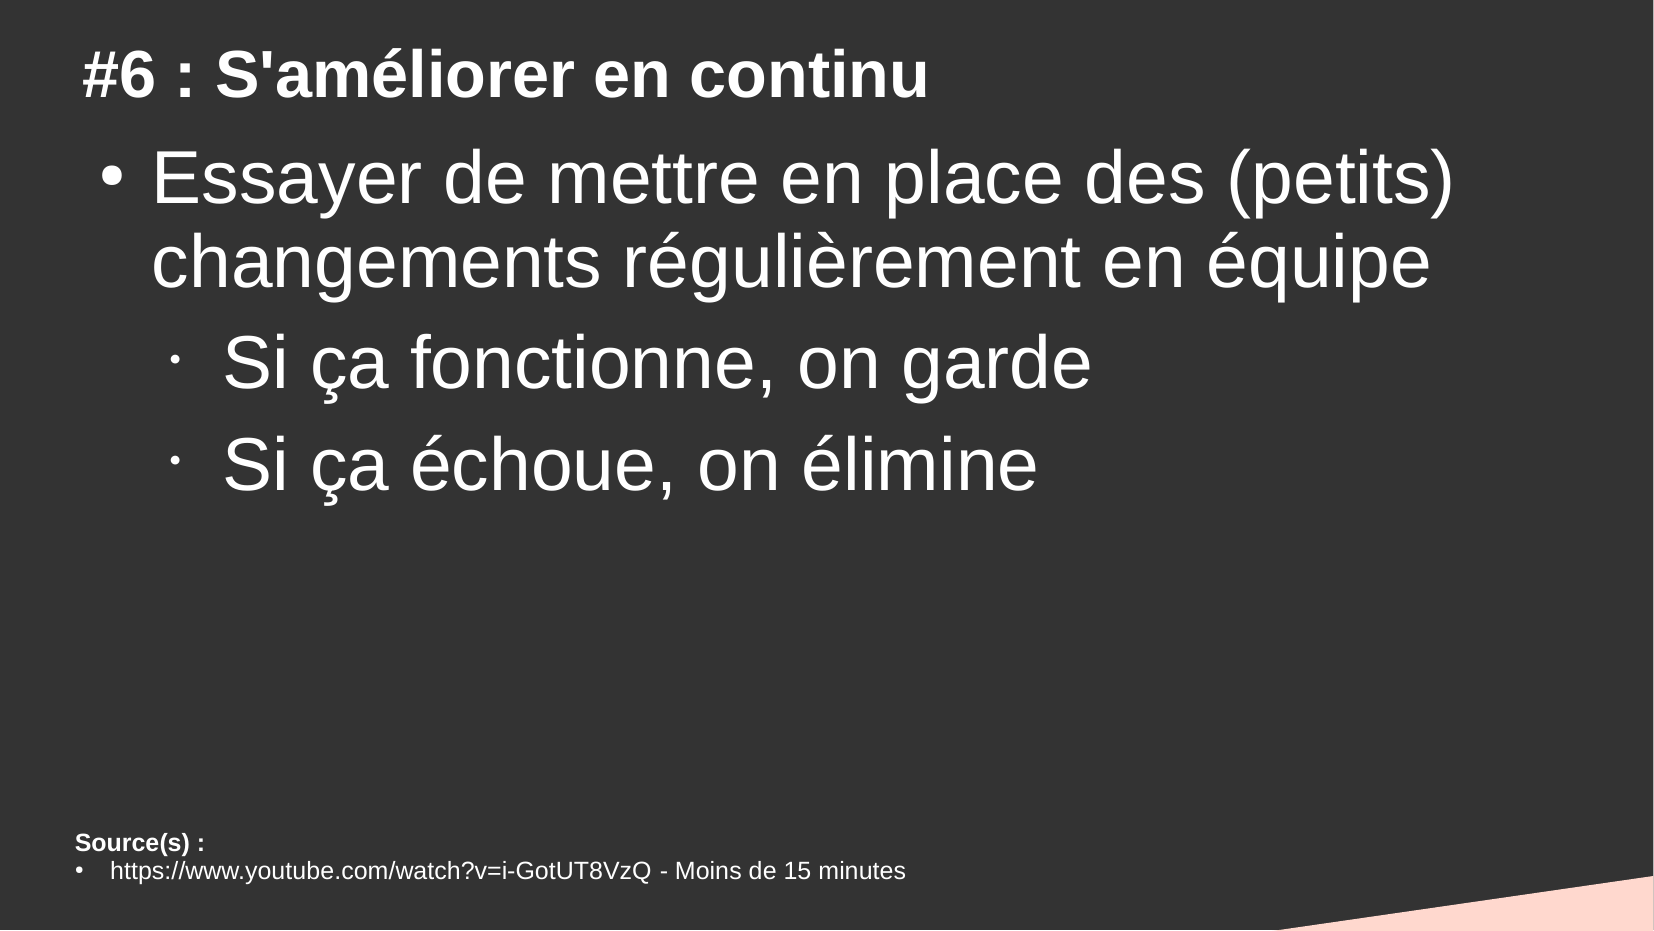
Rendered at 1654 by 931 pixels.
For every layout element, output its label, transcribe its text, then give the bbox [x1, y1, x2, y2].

title #6 : S'améliorer en continu [82, 37, 1619, 119]
text_box [1272, 875, 1654, 931]
text_box Source(s) : https://www.youtube.com/watch?v=i-GotUT8VzQ - Moins de 15 minutes [60, 821, 1546, 921]
list Essayer de mettre en place des (petits) changements régulièrement en équipe Si ça fonctionne, on garde Si ça échoue, on élimine [80, 135, 1620, 777]
